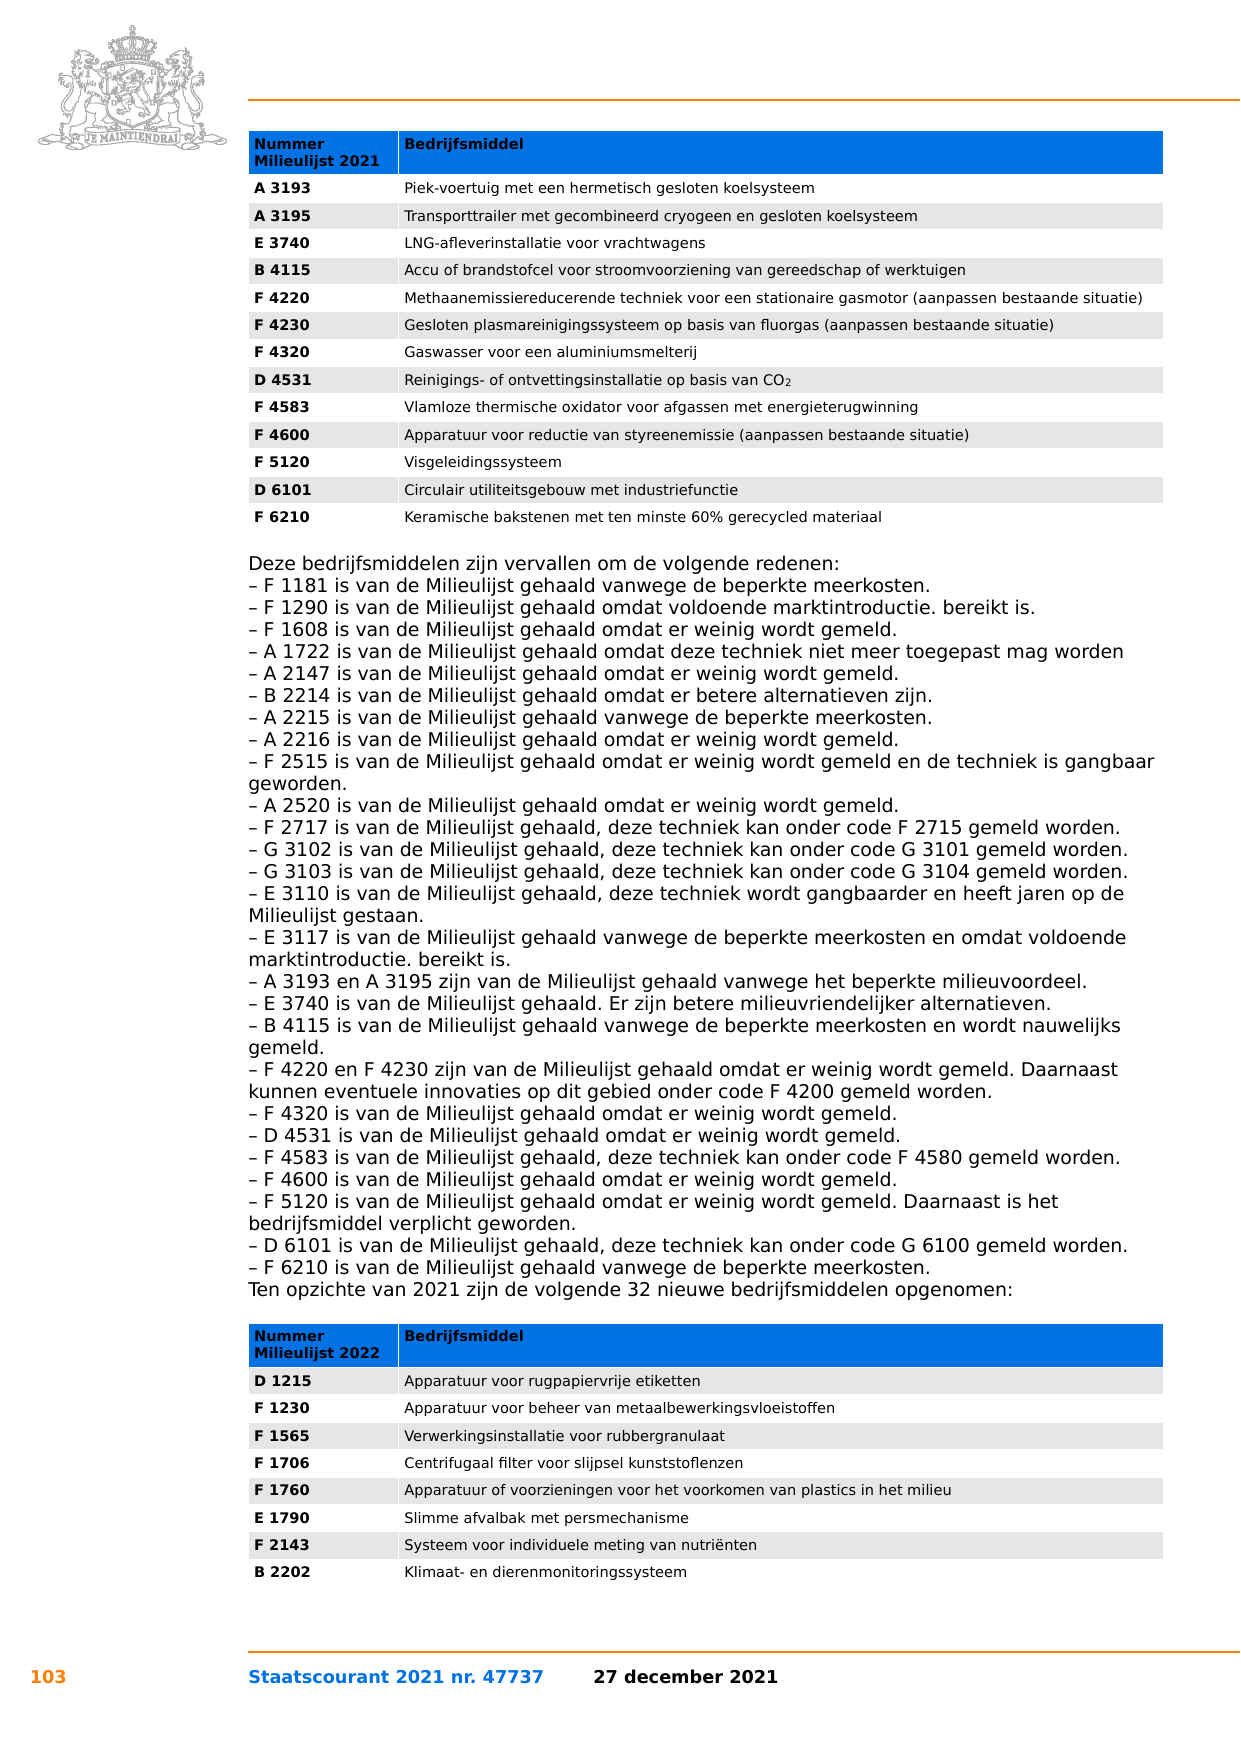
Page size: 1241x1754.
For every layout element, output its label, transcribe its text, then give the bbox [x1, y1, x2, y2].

table_cell Gaswasser voor een aluminiumsmelterij [399, 340, 1163, 366]
text – A 2215 is van de Milieulijst gehaald vanwege de beperkte meerkosten. [248, 707, 1163, 729]
table_cell F 4600 [249, 422, 398, 448]
text – F 4320 is van de Milieulijst gehaald omdat er weinig wordt gemeld. [248, 1103, 1163, 1125]
text – A 3193 en A 3195 zijn van de Milieulijst gehaald vanwege het beperkte milieuvoordeel. [248, 971, 1163, 993]
table_cell Klimaat- en dierenmonitoringssysteem [399, 1560, 1163, 1586]
table_cell D 6101 [249, 477, 398, 503]
table_cell Accu of brandstofcel voor stroomvoorziening van gereedschap of werktuigen [399, 258, 1163, 284]
table_cell Systeem voor individuele meting van nutriënten [399, 1532, 1163, 1559]
text – E 3117 is van de Milieulijst gehaald vanwege de beperkte meerkosten en omdat voldoende marktintroductie. bereikt is. [248, 927, 1163, 971]
table_cell D 1215 [249, 1368, 398, 1394]
table_cell E 1790 [249, 1505, 398, 1531]
table_cell Verwerkingsinstallatie voor rubbergranulaat [399, 1423, 1163, 1449]
table_cell Apparatuur of voorzieningen voor het voorkomen van plastics in het milieu [399, 1478, 1163, 1504]
text – F 1608 is van de Milieulijst gehaald omdat er weinig wordt gemeld. [248, 619, 1163, 641]
text – F 5120 is van de Milieulijst gehaald omdat er weinig wordt gemeld. Daarnaast is het bedrijfsmiddel verplicht geworden. [248, 1191, 1163, 1235]
text – G 3103 is van de Milieulijst gehaald, deze techniek kan onder code G 3104 gemeld worden. [248, 861, 1163, 883]
table_cell A 3195 [249, 203, 398, 229]
table_cell Transporttrailer met gecombineerd cryogeen en gesloten koelsysteem [399, 203, 1163, 229]
table_cell Circulair utiliteitsgebouw met industriefunctie [399, 477, 1163, 503]
text – A 1722 is van de Milieulijst gehaald omdat deze techniek niet meer toegepast mag worden [248, 641, 1163, 663]
text – F 2515 is van de Milieulijst gehaald omdat er weinig wordt gemeld en de techniek is gangbaar geworden. [248, 751, 1163, 795]
text – E 3110 is van de Milieulijst gehaald, deze techniek wordt gangbaarder en heeft jaren op de Milieulijst gestaan. [248, 883, 1163, 927]
table_cell Apparatuur voor reductie van styreenemissie (aanpassen bestaande situatie) [399, 422, 1163, 448]
table_cell Vlamloze thermische oxidator voor afgassen met energieterugwinning [399, 395, 1163, 421]
text Deze bedrijfsmiddelen zijn vervallen om de volgende redenen: [248, 553, 1163, 575]
table_cell F 1230 [249, 1395, 398, 1422]
text – D 6101 is van de Milieulijst gehaald, deze techniek kan onder code G 6100 gemeld worden. [248, 1235, 1163, 1257]
table_header Bedrijfsmiddel [399, 131, 1163, 174]
picture [38, 25, 227, 150]
table_cell F 4583 [249, 395, 398, 421]
table_cell Piek-voertuig met een hermetisch gesloten koelsysteem [399, 175, 1163, 202]
text – F 1290 is van de Milieulijst gehaald omdat voldoende marktintroductie. bereikt is. [248, 597, 1163, 619]
table_cell F 5120 [249, 449, 398, 476]
text – A 2520 is van de Milieulijst gehaald omdat er weinig wordt gemeld. [248, 795, 1163, 817]
table_cell Visgeleidingssysteem [399, 449, 1163, 476]
table_cell F 4220 [249, 285, 398, 311]
table_cell F 4230 [249, 312, 398, 339]
table_cell D 4531 [249, 367, 398, 393]
table_cell E 3740 [249, 230, 398, 256]
table_header Nummer Milieulijst 2021 [249, 131, 398, 174]
text Ten opzichte van 2021 zijn de volgende 32 nieuwe bedrijfsmiddelen opgenomen: [248, 1279, 1163, 1301]
table_cell F 2143 [249, 1532, 398, 1559]
text – F 2717 is van de Milieulijst gehaald, deze techniek kan onder code F 2715 gemeld worden. [248, 817, 1163, 839]
table_cell Apparatuur voor beheer van metaalbewerkingsvloeistoffen [399, 1395, 1163, 1422]
table_cell F 1706 [249, 1450, 398, 1476]
table_cell B 2202 [249, 1560, 398, 1586]
table_cell F 1760 [249, 1478, 398, 1504]
text – F 6210 is van de Milieulijst gehaald vanwege de beperkte meerkosten. [248, 1257, 1163, 1279]
table_cell Keramische bakstenen met ten minste 60% gerecycled materiaal [399, 504, 1163, 530]
text – E 3740 is van de Milieulijst gehaald. Er zijn betere milieuvriendelijker alternatieven. [248, 993, 1163, 1015]
text – A 2147 is van de Milieulijst gehaald omdat er weinig wordt gemeld. [248, 663, 1163, 685]
text – F 4600 is van de Milieulijst gehaald omdat er weinig wordt gemeld. [248, 1169, 1163, 1191]
table_cell F 4320 [249, 340, 398, 366]
table_cell F 6210 [249, 504, 398, 530]
text – D 4531 is van de Milieulijst gehaald omdat er weinig wordt gemeld. [248, 1125, 1163, 1147]
table_header Nummer Milieulijst 2022 [249, 1324, 398, 1367]
table_cell Centrifugaal filter voor slijpsel kunststoflenzen [399, 1450, 1163, 1476]
text – B 2214 is van de Milieulijst gehaald omdat er betere alternatieven zijn. [248, 685, 1163, 707]
table_cell F 1565 [249, 1423, 398, 1449]
text – F 4583 is van de Milieulijst gehaald, deze techniek kan onder code F 4580 gemeld worden. [248, 1147, 1163, 1169]
text – F 4220 en F 4230 zijn van de Milieulijst gehaald omdat er weinig wordt gemeld. Daarnaast kunnen eventuele innovaties op dit gebied onder code F 4200 gemeld worden. [248, 1059, 1163, 1103]
table_cell Reinigings- of ontvettingsinstallatie op basis van CO2 [399, 367, 1163, 393]
table_cell B 4115 [249, 258, 398, 284]
text – G 3102 is van de Milieulijst gehaald, deze techniek kan onder code G 3101 gemeld worden. [248, 839, 1163, 861]
table_cell LNG-afleverinstallatie voor vrachtwagens [399, 230, 1163, 256]
table_cell Gesloten plasmareinigingssysteem op basis van fluorgas (aanpassen bestaande situatie) [399, 312, 1163, 339]
table_cell Methaanemissiereducerende techniek voor een stationaire gasmotor (aanpassen bestaande situatie) [399, 285, 1163, 311]
table_header Bedrijfsmiddel [399, 1324, 1163, 1367]
text – A 2216 is van de Milieulijst gehaald omdat er weinig wordt gemeld. [248, 729, 1163, 751]
text – B 4115 is van de Milieulijst gehaald vanwege de beperkte meerkosten en wordt nauwelijks gemeld. [248, 1015, 1163, 1059]
table_cell Slimme afvalbak met persmechanisme [399, 1505, 1163, 1531]
table_cell Apparatuur voor rugpapiervrije etiketten [399, 1368, 1163, 1394]
text – F 1181 is van de Milieulijst gehaald vanwege de beperkte meerkosten. [248, 575, 1163, 597]
table_cell A 3193 [249, 175, 398, 202]
